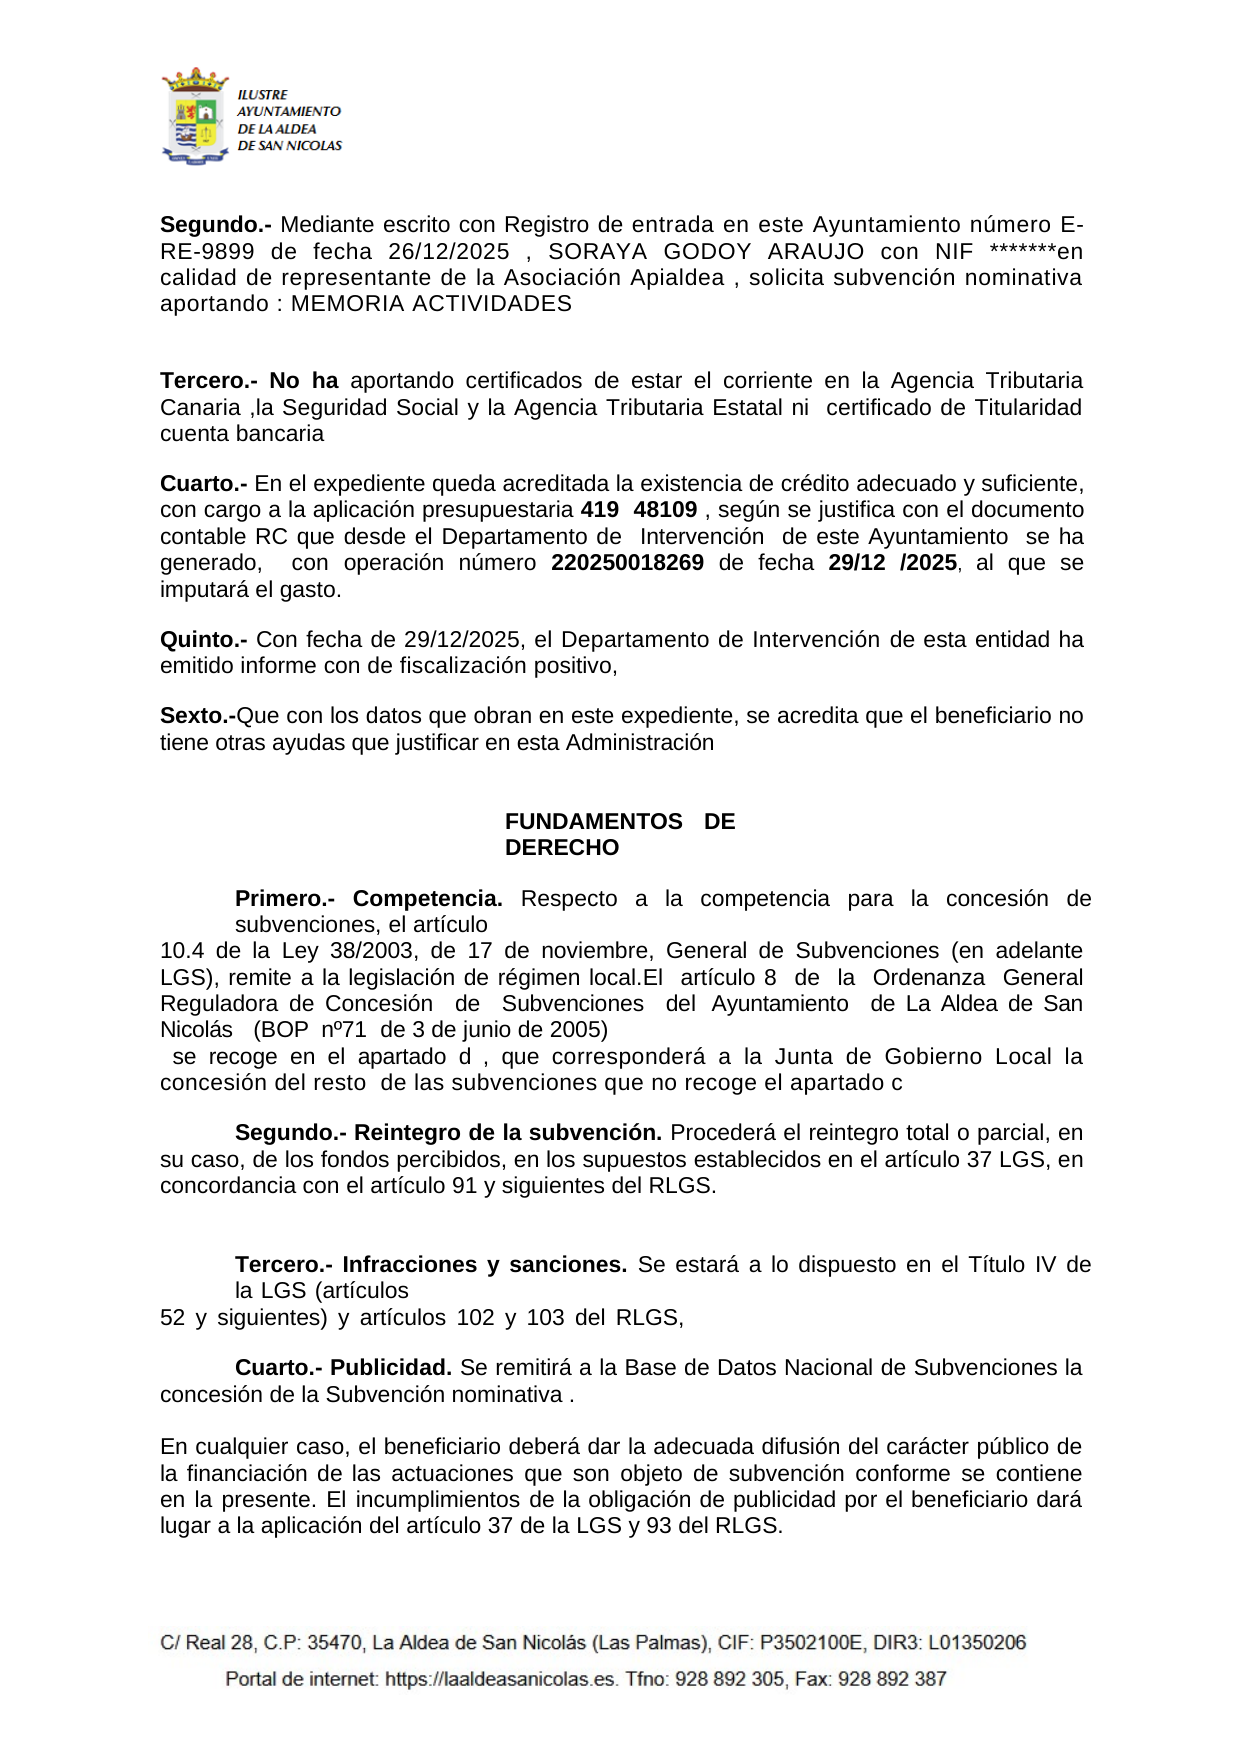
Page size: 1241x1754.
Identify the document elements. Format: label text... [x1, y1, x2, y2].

text Tercero.- No ha aportando certificados de estar el corriente en la Agencia Tributaria Canaria ,la Seguridad Social y la Agencia Tributaria Estatal ni certificado de Titularidad cuenta bancaria [160, 367, 1084, 446]
text Primero.- Competencia. Respecto a la competencia para la concesión de subvenciones, el artículo [235, 884, 1093, 937]
text 10.4 de la Ley 38/2003, de 17 de noviembre, General de Subvenciones (en adelante LGS), remite a la legislación de régimen local.El artículo 8 de la Ordenanza General Reguladora de Concesión de Subvenciones del Ayuntamiento de La Aldea de San Nicolás (BOP nº71 de 3 de junio de 2005) [160, 937, 1083, 1043]
text 52 y siguientes) y artículos 102 y 103 del RLGS, [160, 1304, 1083, 1330]
text Cuarto.- En el expediente queda acreditada la existencia de crédito adecuado y suficiente, con cargo a la aplicación presupuestaria 419 48109 , según se justifica con el documento contable RC que desde el Departamento de Intervención de este Ayuntamiento se ha generado, con operación número 220250018269 de fecha 29/12 /2025, al que se imputará el gasto. [160, 470, 1084, 602]
text Segundo.- Reintegro de la subvención. Procederá el reintegro total o parcial, en su caso, de los fondos percibidos, en los supuestos establecidos en el artículo 37 LGS, en concordancia con el artículo 91 y siguientes del RLGS. [160, 1119, 1083, 1198]
picture [148, 1626, 1034, 1695]
text Sexto.-Que con los datos que obran en este expediente, se acredita que el beneficiario no tiene otras ayudas que justificar en esta Administración [160, 702, 1084, 755]
text se recoge en el apartado d , que corresponderá a la Junta de Gobierno Local la concesión del resto de las subvenciones que no recoge el apartado c [160, 1043, 1084, 1095]
picture [148, 59, 358, 173]
text Tercero.- Infracciones y sanciones. Se estará a lo dispuesto en el Título IV de la LGS (artículos [235, 1251, 1093, 1304]
text En cualquier caso, el beneficiario deberá dar la adecuada difusión del carácter público de la financiación de las actuaciones que son objeto de subvención conforme se contiene en la presente. El incumplimientos de la obligación de publicidad por el beneficiario dará lugar a la aplicación del artículo 37 de la LGS y 93 del RLGS. [160, 1433, 1083, 1539]
text Cuarto.- Publicidad. Se remitirá a la Base de Datos Nacional de Subvenciones la concesión de la Subvención nominativa . [160, 1354, 1083, 1407]
text FUNDAMENTOS DE DERECHO [505, 808, 736, 861]
text Segundo.- Mediante escrito con Registro de entrada en este Ayuntamiento número E-RE-9899 de fecha 26/12/2025 , SORAYA GODOY ARAUJO con NIF *******en calidad de representante de la Asociación Apialdea , solicita subvención nominativa aportando : MEMORIA ACTIVIDADES [160, 211, 1084, 317]
text Quinto.- Con fecha de 29/12/2025, el Departamento de Intervención de esta entidad ha emitido informe con de fiscalización positivo, [160, 626, 1084, 678]
